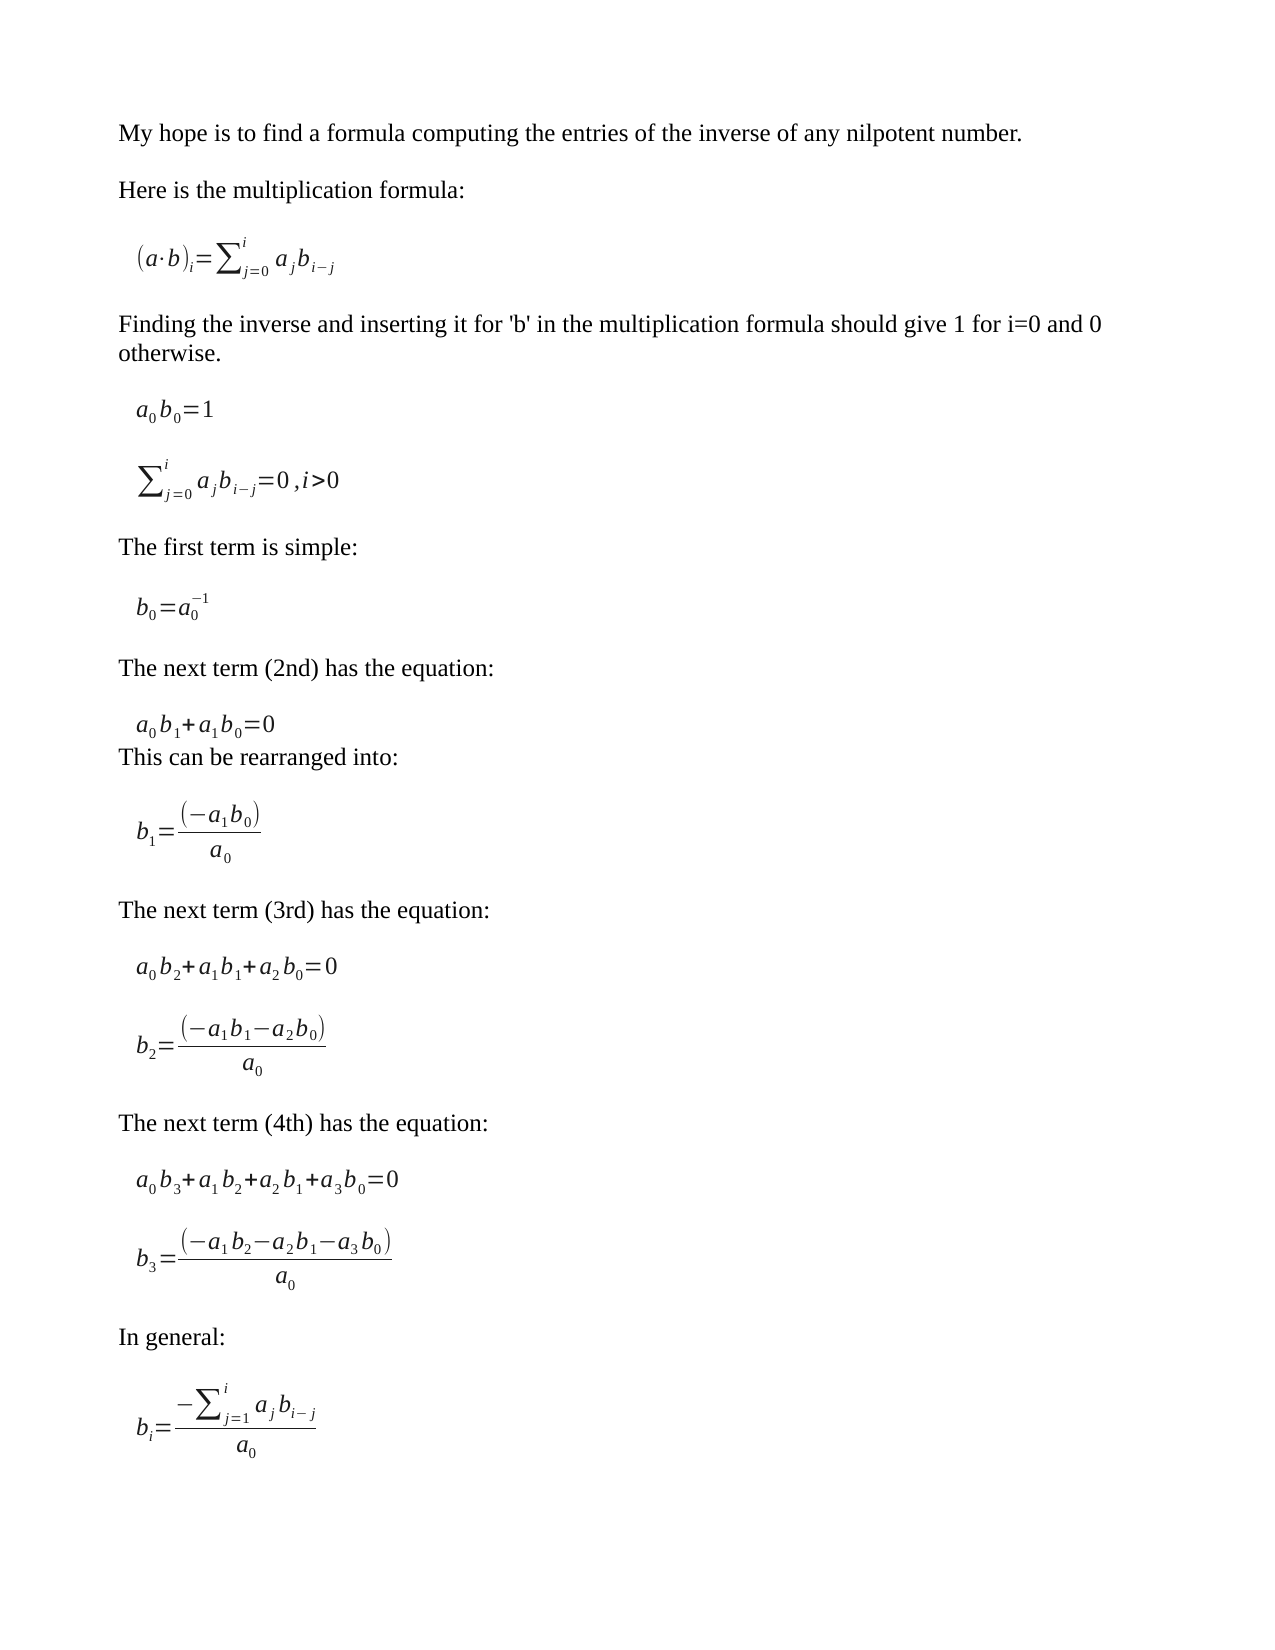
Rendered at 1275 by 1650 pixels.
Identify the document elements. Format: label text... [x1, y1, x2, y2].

text This can be rearranged into: [118, 742, 1157, 771]
text The first term is simple: [118, 532, 1157, 560]
text In general: [118, 1322, 1157, 1351]
text Here is the multiplication formula: [118, 176, 1157, 204]
text Finding the inverse and inserting it for 'b' in the multiplication formula should give 1 for i=0 and 0 otherwise. [118, 309, 1157, 367]
text The next term (3rd) has the equation: [118, 895, 1157, 924]
text The next term (2nd) has the equation: [118, 653, 1157, 682]
text The next term (4th) has the equation: [118, 1108, 1157, 1137]
text My hope is to find a formula computing the entries of the inverse of any nilpotent number. [118, 118, 1157, 147]
